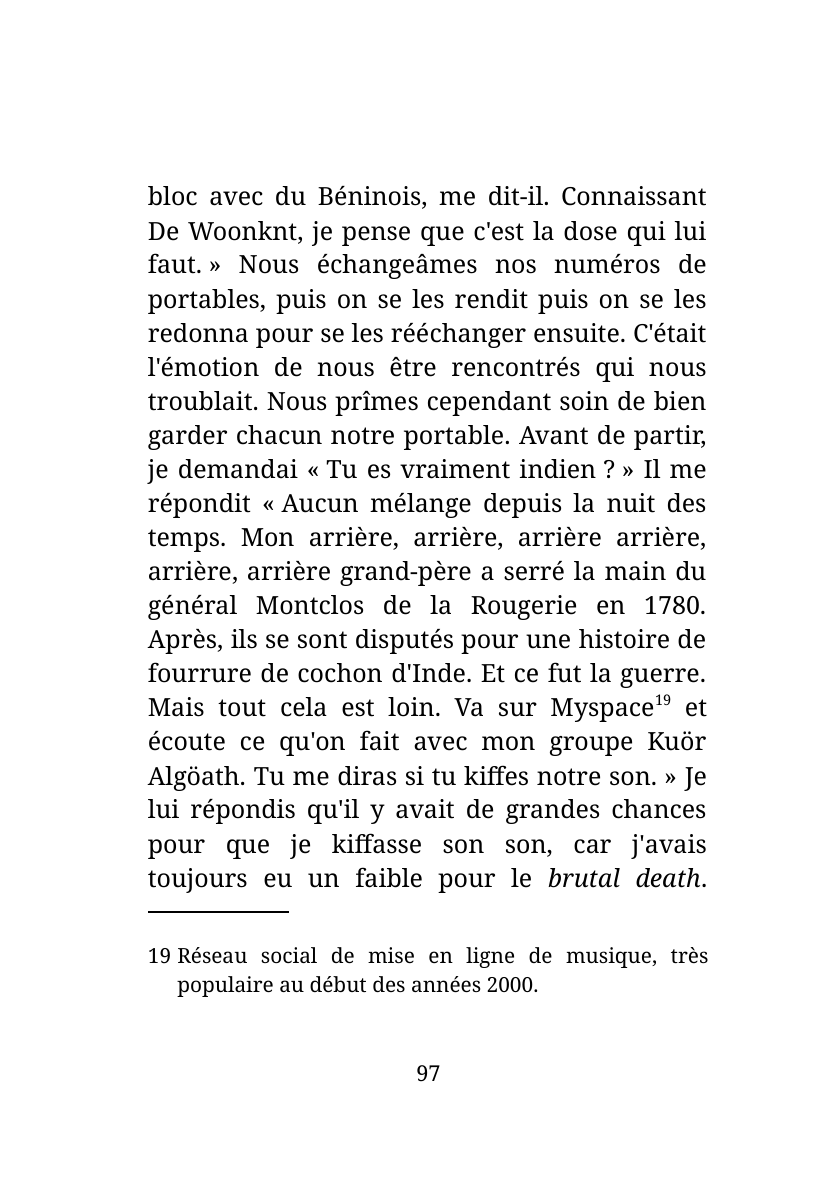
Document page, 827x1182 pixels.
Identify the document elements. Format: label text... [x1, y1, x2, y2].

text Réseau social de mise en ligne de musique, très populaire au début des années 2000. [148, 941, 709, 998]
text bloc avec du Béninois, me dit-il. Connaissant De Woonknt, je pense que c'est la dose qui lui faut. » Nous échangeâmes nos numéros de portables, puis on se les rendit puis on se les redonna pour se les rééchanger ensuite. C'était l'émotion de nous être rencontrés qui nous troublait. Nous prîmes cependant soin de bien garder chacun notre portable. Avant de partir, je demandai « Tu es vraiment indien ? » Il me répondit « Aucun mélange depuis la nuit des temps. Mon arrière, arrière, arrière arrière, arrière, arrière grand-père a serré la main du général Montclos de la Rougerie en 1780. Après, ils se sont disputés pour une histoire de fourrure de cochon d'Inde. Et ce fut la guerre. Mais tout cela est loin. Va sur Myspace et écoute ce qu'on fait avec mon groupe Kuör Algöath. Tu me diras si tu kiffes notre son. » Je lui répondis qu'il y avait de grandes chances pour que je kiffasse son son, car j'avais toujours eu un faible pour le brutal death. [148, 179, 707, 894]
